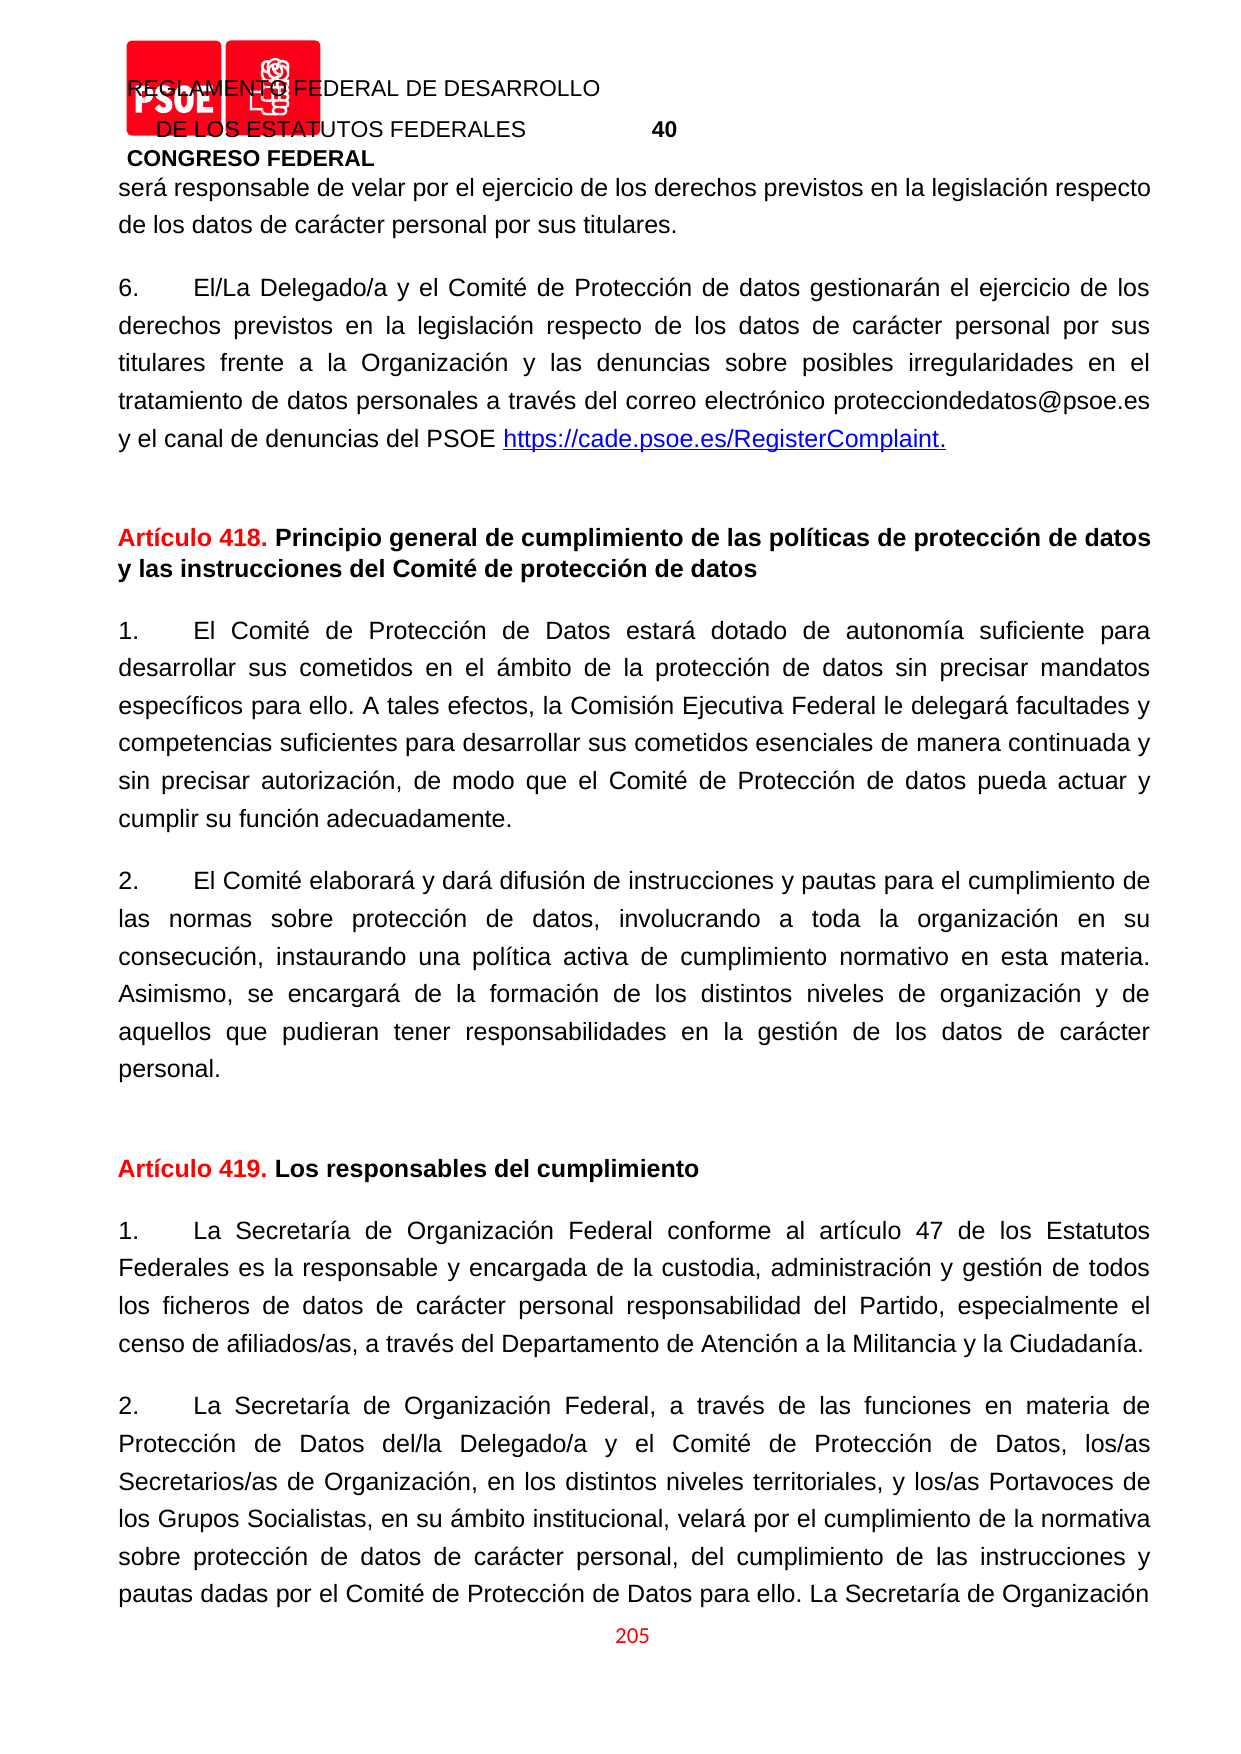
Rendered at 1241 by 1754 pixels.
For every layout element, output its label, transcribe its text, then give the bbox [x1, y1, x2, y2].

list La Secretaría de Organización Federal conforme al artículo 47 de los Estatutos Federales es la responsable y encargada de la custodia, administración y gestión de todos los ficheros de datos de carácter personal responsabilidad del Partido, especialmente el censo de afiliados/as, a través del Departamento de Atención a la Militancia y la Ciudadanía. [118, 1216, 1152, 1357]
text Artículo 418. Principio general de cumplimiento de las políticas de protección de datos y las instrucciones del Comité de protección de datos [117, 523, 1152, 583]
list El Comité elaborará y dará difusión de instrucciones y pautas para el cumplimiento de las normas sobre protección de datos, involucrando a toda la organización en su consecución, instaurando una política activa de cumplimiento normativo en esta materia. Asimismo, se encargará de la formación de los distintos niveles de organización y de aquellos que pudieran tener responsabilidades en la gestión de los datos de carácter personal. [118, 866, 1152, 1083]
list El/La Delegado/a y el Comité de Protección de datos gestionarán el ejercicio de los derechos previstos en la legislación respecto de los datos de carácter personal por sus titulares frente a la Organización y las denuncias sobre posibles irregularidades en el tratamiento de datos personales a través del correo electrónico protecciondedatos@psoe.es y el canal de denuncias del PSOE https://cade.psoe.es/RegisterComplaint. [118, 273, 1152, 452]
list El Comité de Protección de Datos estará dotado de autonomía suficiente para desarrollar sus cometidos en el ámbito de la protección de datos sin precisar mandatos específicos para ello. A tales efectos, la Comisión Ejecutiva Federal le delegará facultades y competencias suficientes para desarrollar sus cometidos esenciales de manera continuada y sin precisar autorización, de modo que el Comité de Protección de datos pueda actuar y cumplir su función adecuadamente. [118, 616, 1152, 832]
list La Secretaría de Organización Federal, a través de las funciones en materia de Protección de Datos del/la Delegado/a y el Comité de Protección de Datos, los/as Secretarios/as de Organización, en los distintos niveles territoriales, y los/as Portavoces de los Grupos Socialistas, en su ámbito institucional, velará por el cumplimiento de la normativa sobre protección de datos de carácter personal, del cumplimiento de las instrucciones y pautas dadas por el Comité de Protección de Datos para ello. La Secretaría de Organización [118, 1391, 1152, 1608]
text Artículo 419. Los responsables del cumplimiento [117, 1154, 1152, 1183]
list será responsable de velar por el ejercicio de los derechos previstos en la legislación respecto de los datos de carácter personal por sus titulares. [118, 173, 1152, 239]
